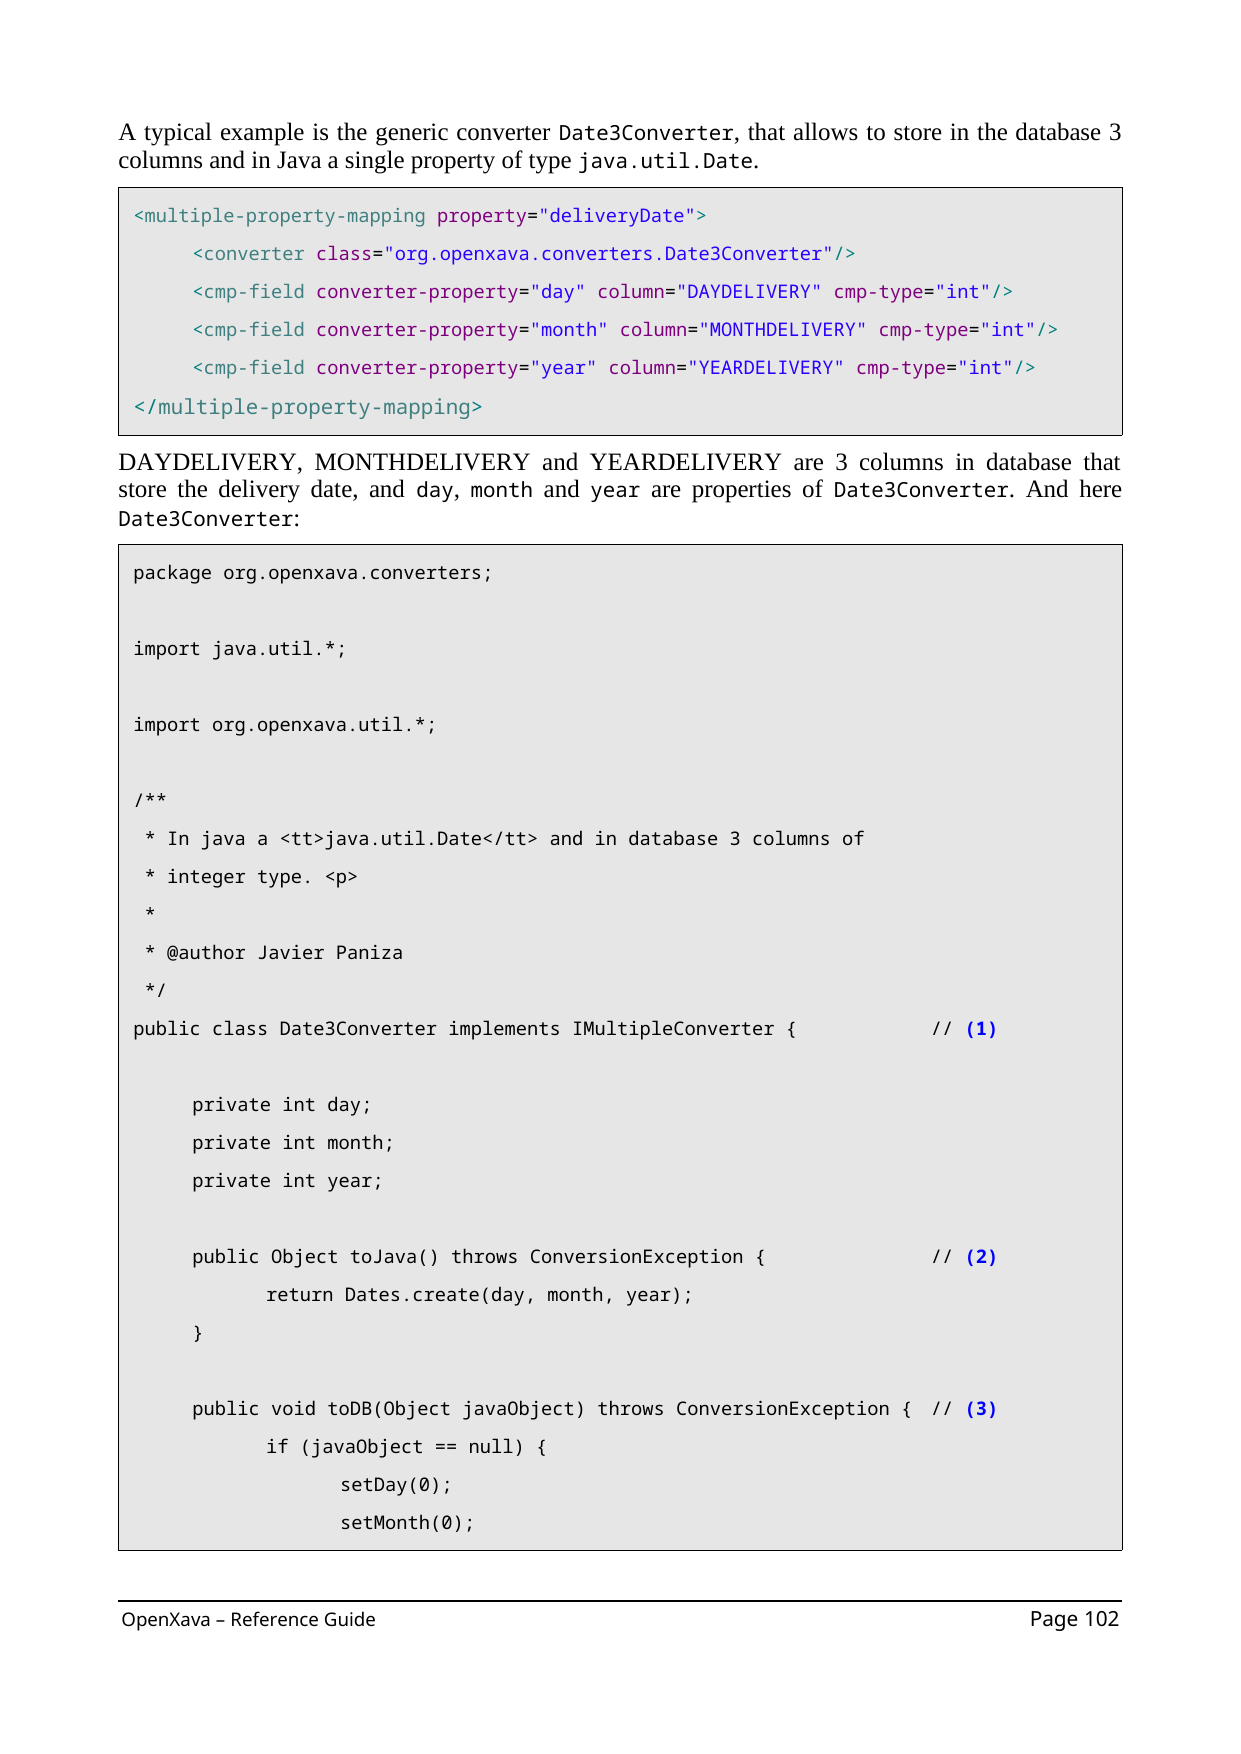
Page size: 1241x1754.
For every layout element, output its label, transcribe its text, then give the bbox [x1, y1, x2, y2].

text A typical example is the generic converter Date3Converter, that allows to store in the database 3 columns and in Java a single property of type java.util.Date. [118, 118, 1122, 174]
text setMonth(0); [119, 1495, 1122, 1550]
text </multiple-property-mapping> [119, 377, 1122, 435]
text <cmp-field converter-property="day" column="DAYDELIVERY" cmp-type="int"/> [119, 263, 1122, 301]
text import org.openxava.util.*; [119, 696, 1122, 734]
text public Object toJava() throws ConversionException { // (2) [119, 1229, 1122, 1267]
text private int year; [119, 1153, 1122, 1191]
text public class Date3Converter implements IMultipleConverter { // (1) [119, 1001, 1122, 1039]
text * @author Javier Paniza [119, 924, 1122, 963]
text /** [119, 772, 1122, 811]
text * integer type. <p> [119, 848, 1122, 887]
text <cmp-field converter-property="month" column="MONTHDELIVERY" cmp-type="int"/> [119, 301, 1122, 339]
text private int day; [119, 1077, 1122, 1115]
text setDay(0); [119, 1457, 1122, 1495]
text package org.openxava.converters; [119, 545, 1122, 582]
text */ [119, 963, 1122, 1001]
text if (javaObject == null) { [119, 1419, 1122, 1457]
text <converter class="org.openxava.converters.Date3Converter"/> [119, 225, 1122, 263]
text private int month; [119, 1115, 1122, 1153]
text * In java a <tt>java.util.Date</tt> and in database 3 columns of [119, 811, 1122, 848]
text <cmp-field converter-property="year" column="YEARDELIVERY" cmp-type="int"/> [119, 339, 1122, 377]
text <multiple-property-mapping property="deliveryDate"> [119, 188, 1122, 225]
text return Dates.create(day, month, year); [119, 1267, 1122, 1305]
text public void toDB(Object javaObject) throws ConversionException { // (3) [119, 1381, 1122, 1419]
text * [119, 887, 1122, 924]
text import java.util.*; [119, 620, 1122, 658]
text } [119, 1305, 1122, 1343]
text DAYDELIVERY, MONTHDELIVERY and YEARDELIVERY are 3 columns in database that store the delivery date, and day, month and year are properties of Date3Converter. And here Date3Converter: [118, 448, 1122, 532]
